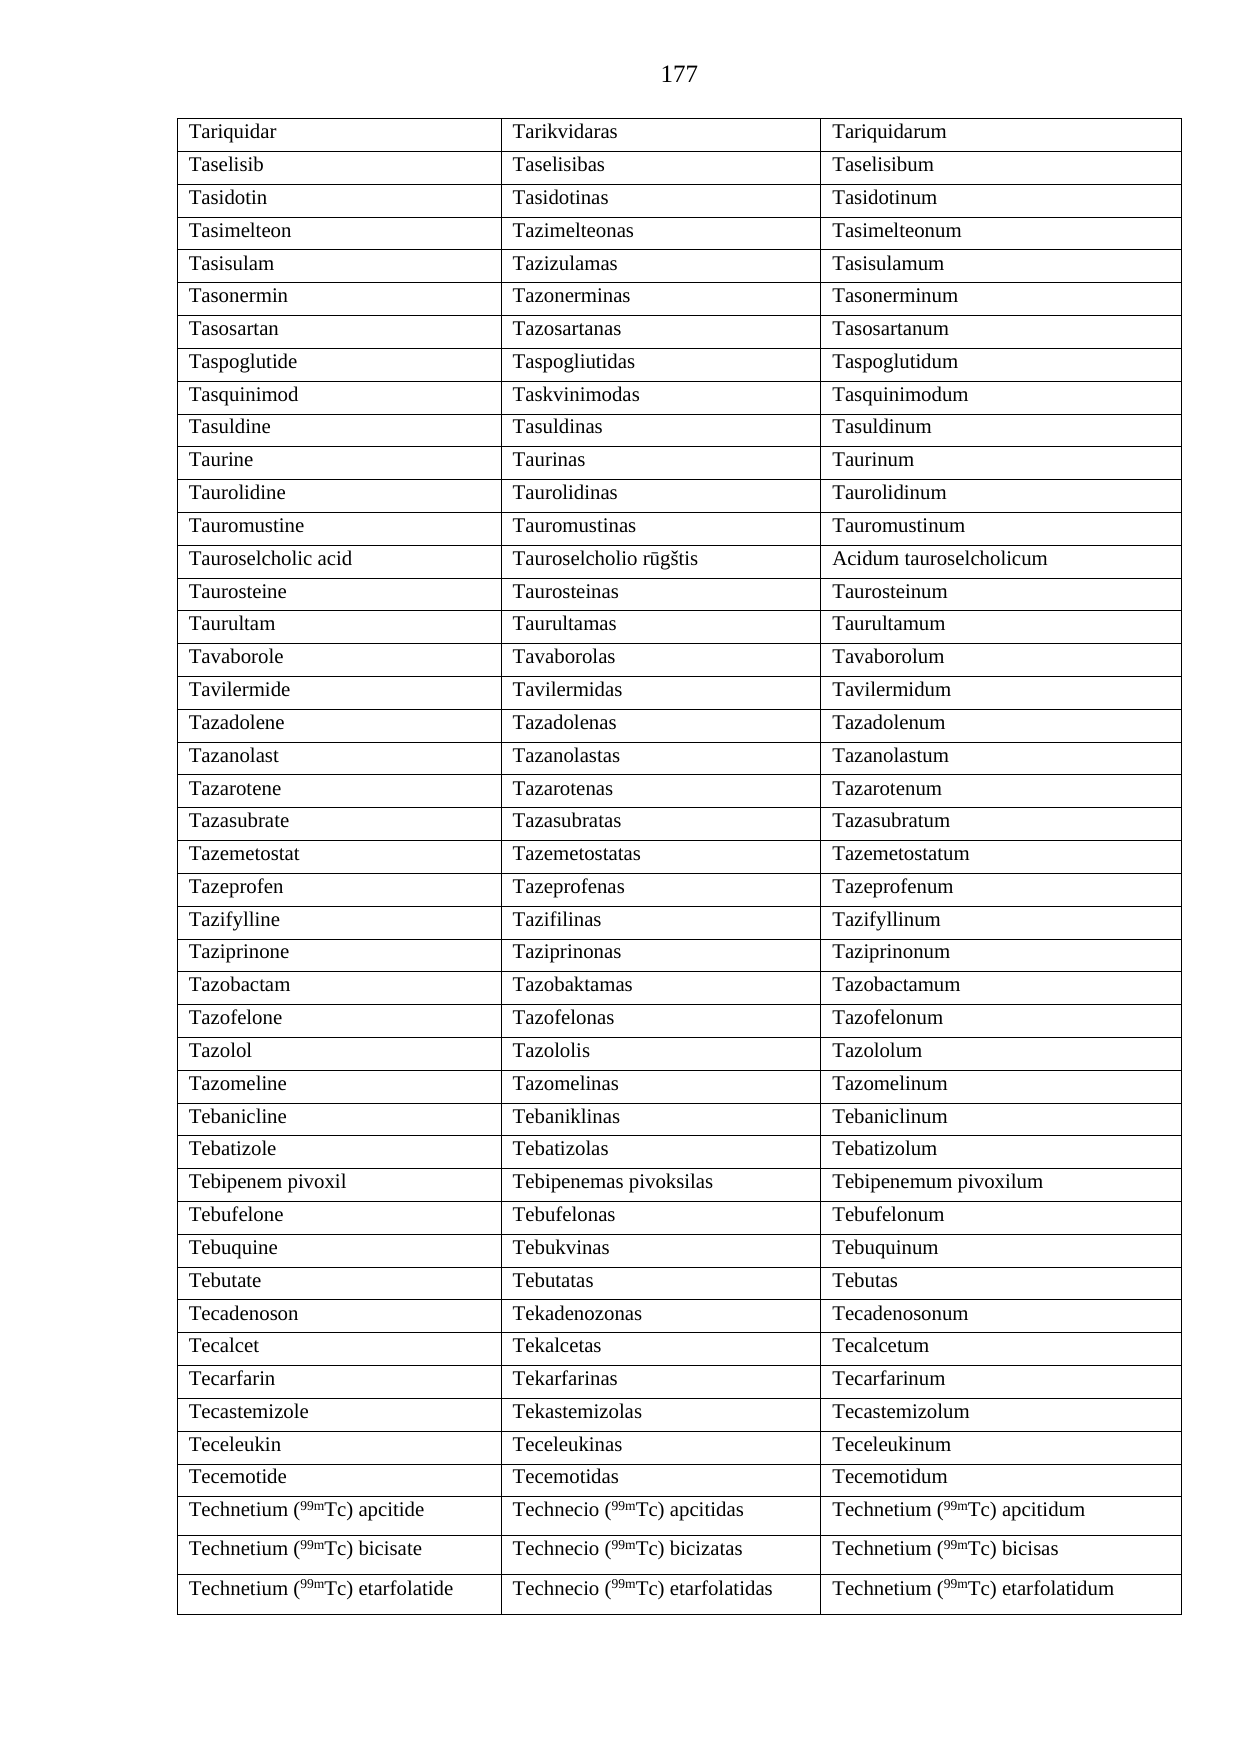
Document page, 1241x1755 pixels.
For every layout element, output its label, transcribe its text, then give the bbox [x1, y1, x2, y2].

table_cell Tazarotenas [502, 775, 820, 807]
table_cell Tasquinimodum [821, 382, 1181, 413]
table_cell Tasidotinas [502, 185, 820, 217]
table_cell Tazosartanas [502, 316, 820, 348]
table_cell Tazeprofen [178, 874, 501, 906]
table_cell Tazasubratum [821, 808, 1181, 840]
table_cell Tazemetostat [178, 841, 501, 873]
table_cell Taselisib [178, 152, 501, 184]
table_cell Tecemotidum [821, 1465, 1181, 1496]
table_cell Tekalcetas [502, 1333, 820, 1365]
table_cell Tazarotenum [821, 775, 1181, 807]
table_cell Tarikvidaras [502, 119, 820, 151]
table_cell Taurolidinas [502, 480, 820, 512]
table_cell Technetium (99mTc) bicisas [821, 1536, 1181, 1574]
table_cell Tecadenoson [178, 1300, 501, 1332]
table_cell Tecarfarinum [821, 1366, 1181, 1398]
table_cell Tauroselcholio rūgštis [502, 546, 820, 577]
table_cell Taurultamum [821, 611, 1181, 643]
table_cell Tebufelonas [502, 1202, 820, 1234]
table_cell Tazofelonas [502, 1005, 820, 1037]
table_cell Tasosartanum [821, 316, 1181, 348]
table_cell Tasisulamum [821, 250, 1181, 282]
table_cell Taurosteinas [502, 579, 820, 610]
table_cell Tebufelone [178, 1202, 501, 1234]
table_cell Technetium (99mTc) apcitidum [821, 1497, 1181, 1535]
table_cell Tazemetostatas [502, 841, 820, 873]
table_cell Tazeprofenas [502, 874, 820, 906]
table_cell Tasisulam [178, 250, 501, 282]
table_cell Tebaniclinum [821, 1104, 1181, 1135]
table_cell Tebuquine [178, 1235, 501, 1267]
table_cell Tazonerminas [502, 283, 820, 315]
table_cell Tazololis [502, 1038, 820, 1070]
table_cell Tazimelteonas [502, 218, 820, 249]
table_cell Tekastemizolas [502, 1399, 820, 1431]
table_cell Technetium (99mTc) etarfolatidum [821, 1575, 1181, 1613]
table_cell Tecemotide [178, 1465, 501, 1496]
table_cell Tazobactamum [821, 972, 1181, 1004]
table_cell Tazemetostatum [821, 841, 1181, 873]
table_cell Taspoglutidum [821, 349, 1181, 381]
table_cell Teceleukinum [821, 1432, 1181, 1463]
table_cell Tazifyllinum [821, 907, 1181, 938]
table_cell Taurolidine [178, 480, 501, 512]
table_cell Technecio (99mTc) etarfolatidas [502, 1575, 820, 1613]
table_cell Tasidotinum [821, 185, 1181, 217]
table_cell Tavaborole [178, 644, 501, 676]
table_cell Tecalcetum [821, 1333, 1181, 1365]
table_cell Tavilermide [178, 677, 501, 709]
table_cell Tazadolene [178, 710, 501, 742]
table_cell Tebatizolas [502, 1136, 820, 1168]
table_cell Taurultam [178, 611, 501, 643]
table_cell Tazobactam [178, 972, 501, 1004]
table_cell Tazofelonum [821, 1005, 1181, 1037]
table_cell Tecarfarin [178, 1366, 501, 1398]
table_cell Tazadolenas [502, 710, 820, 742]
table_cell Tazolol [178, 1038, 501, 1070]
table_cell Tazasubratas [502, 808, 820, 840]
table_cell Tebufelonum [821, 1202, 1181, 1234]
table_cell Tasosartan [178, 316, 501, 348]
table_cell Tebipenemas pivoksilas [502, 1169, 820, 1201]
table_cell Technetium (99mTc) apcitide [178, 1497, 501, 1535]
table_cell Tariquidarum [821, 119, 1181, 151]
table_cell Tazizulamas [502, 250, 820, 282]
table_cell Taziprinonas [502, 940, 820, 971]
table_cell Tasuldine [178, 415, 501, 446]
table_cell Tazobaktamas [502, 972, 820, 1004]
table_cell Tavilermidas [502, 677, 820, 709]
table_cell Tauroselcholic acid [178, 546, 501, 577]
table_cell Tebipenem pivoxil [178, 1169, 501, 1201]
table_cell Tazasubrate [178, 808, 501, 840]
table_cell Taurolidinum [821, 480, 1181, 512]
table_cell Tebutas [821, 1268, 1181, 1299]
table_cell Taurosteine [178, 579, 501, 610]
table_cell Tasquinimod [178, 382, 501, 413]
table_cell Tasuldinum [821, 415, 1181, 446]
table_cell Acidum tauroselcholicum [821, 546, 1181, 577]
table_cell Tebuquinum [821, 1235, 1181, 1267]
table_cell Tekarfarinas [502, 1366, 820, 1398]
table_cell Tavilermidum [821, 677, 1181, 709]
table_cell Tecemotidas [502, 1465, 820, 1496]
table_cell Tazofelone [178, 1005, 501, 1037]
table_cell Tebipenemum pivoxilum [821, 1169, 1181, 1201]
table_cell Tazomelinum [821, 1071, 1181, 1102]
table_cell Tazarotene [178, 775, 501, 807]
table_cell Taziprinone [178, 940, 501, 971]
table_cell Tavaborolas [502, 644, 820, 676]
table_cell Tasimelteonum [821, 218, 1181, 249]
table_cell Tasidotin [178, 185, 501, 217]
table_cell Technecio (99mTc) bicizatas [502, 1536, 820, 1574]
table_cell Tasonermin [178, 283, 501, 315]
table_cell Taselisibum [821, 152, 1181, 184]
table_cell Tebukvinas [502, 1235, 820, 1267]
table_cell Tazanolastas [502, 743, 820, 774]
table_cell Tebutatas [502, 1268, 820, 1299]
table_cell Taurine [178, 447, 501, 479]
table_cell Tavaborolum [821, 644, 1181, 676]
table_cell Tecastemizole [178, 1399, 501, 1431]
table_cell Tauromustine [178, 513, 501, 545]
table_cell Tazololum [821, 1038, 1181, 1070]
table_cell Taspoglutide [178, 349, 501, 381]
table_cell Tazanolastum [821, 743, 1181, 774]
table_cell Taurosteinum [821, 579, 1181, 610]
table_cell Tasonerminum [821, 283, 1181, 315]
table_cell Tebatizole [178, 1136, 501, 1168]
table_cell Tazanolast [178, 743, 501, 774]
table_cell Tazifylline [178, 907, 501, 938]
table_cell Tazomelinas [502, 1071, 820, 1102]
table_cell Technecio (99mTc) apcitidas [502, 1497, 820, 1535]
table_cell Tauromustinum [821, 513, 1181, 545]
table_cell Teceleukinas [502, 1432, 820, 1463]
table_cell Taurinum [821, 447, 1181, 479]
table_cell Tasimelteon [178, 218, 501, 249]
table_cell Taspogliutidas [502, 349, 820, 381]
table_cell Tauromustinas [502, 513, 820, 545]
table_cell Taselisibas [502, 152, 820, 184]
table_cell Technetium (99mTc) bicisate [178, 1536, 501, 1574]
table_cell Taurinas [502, 447, 820, 479]
table_cell Tazadolenum [821, 710, 1181, 742]
table_cell Tazomeline [178, 1071, 501, 1102]
table_cell Tazifilinas [502, 907, 820, 938]
table_cell Tebanicline [178, 1104, 501, 1135]
table_cell Tecastemizolum [821, 1399, 1181, 1431]
table_cell Taziprinonum [821, 940, 1181, 971]
table_cell Tebutate [178, 1268, 501, 1299]
table_cell Tasuldinas [502, 415, 820, 446]
table_cell Teceleukin [178, 1432, 501, 1463]
table_cell Tebatizolum [821, 1136, 1181, 1168]
table_cell Taskvinimodas [502, 382, 820, 413]
table_cell Tebaniklinas [502, 1104, 820, 1135]
table_cell Tariquidar [178, 119, 501, 151]
table_cell Technetium (99mTc) etarfolatide [178, 1575, 501, 1613]
table_cell Tekadenozonas [502, 1300, 820, 1332]
table_cell Taurultamas [502, 611, 820, 643]
table_cell Tecalcet [178, 1333, 501, 1365]
table_cell Tazeprofenum [821, 874, 1181, 906]
table_cell Tecadenosonum [821, 1300, 1181, 1332]
